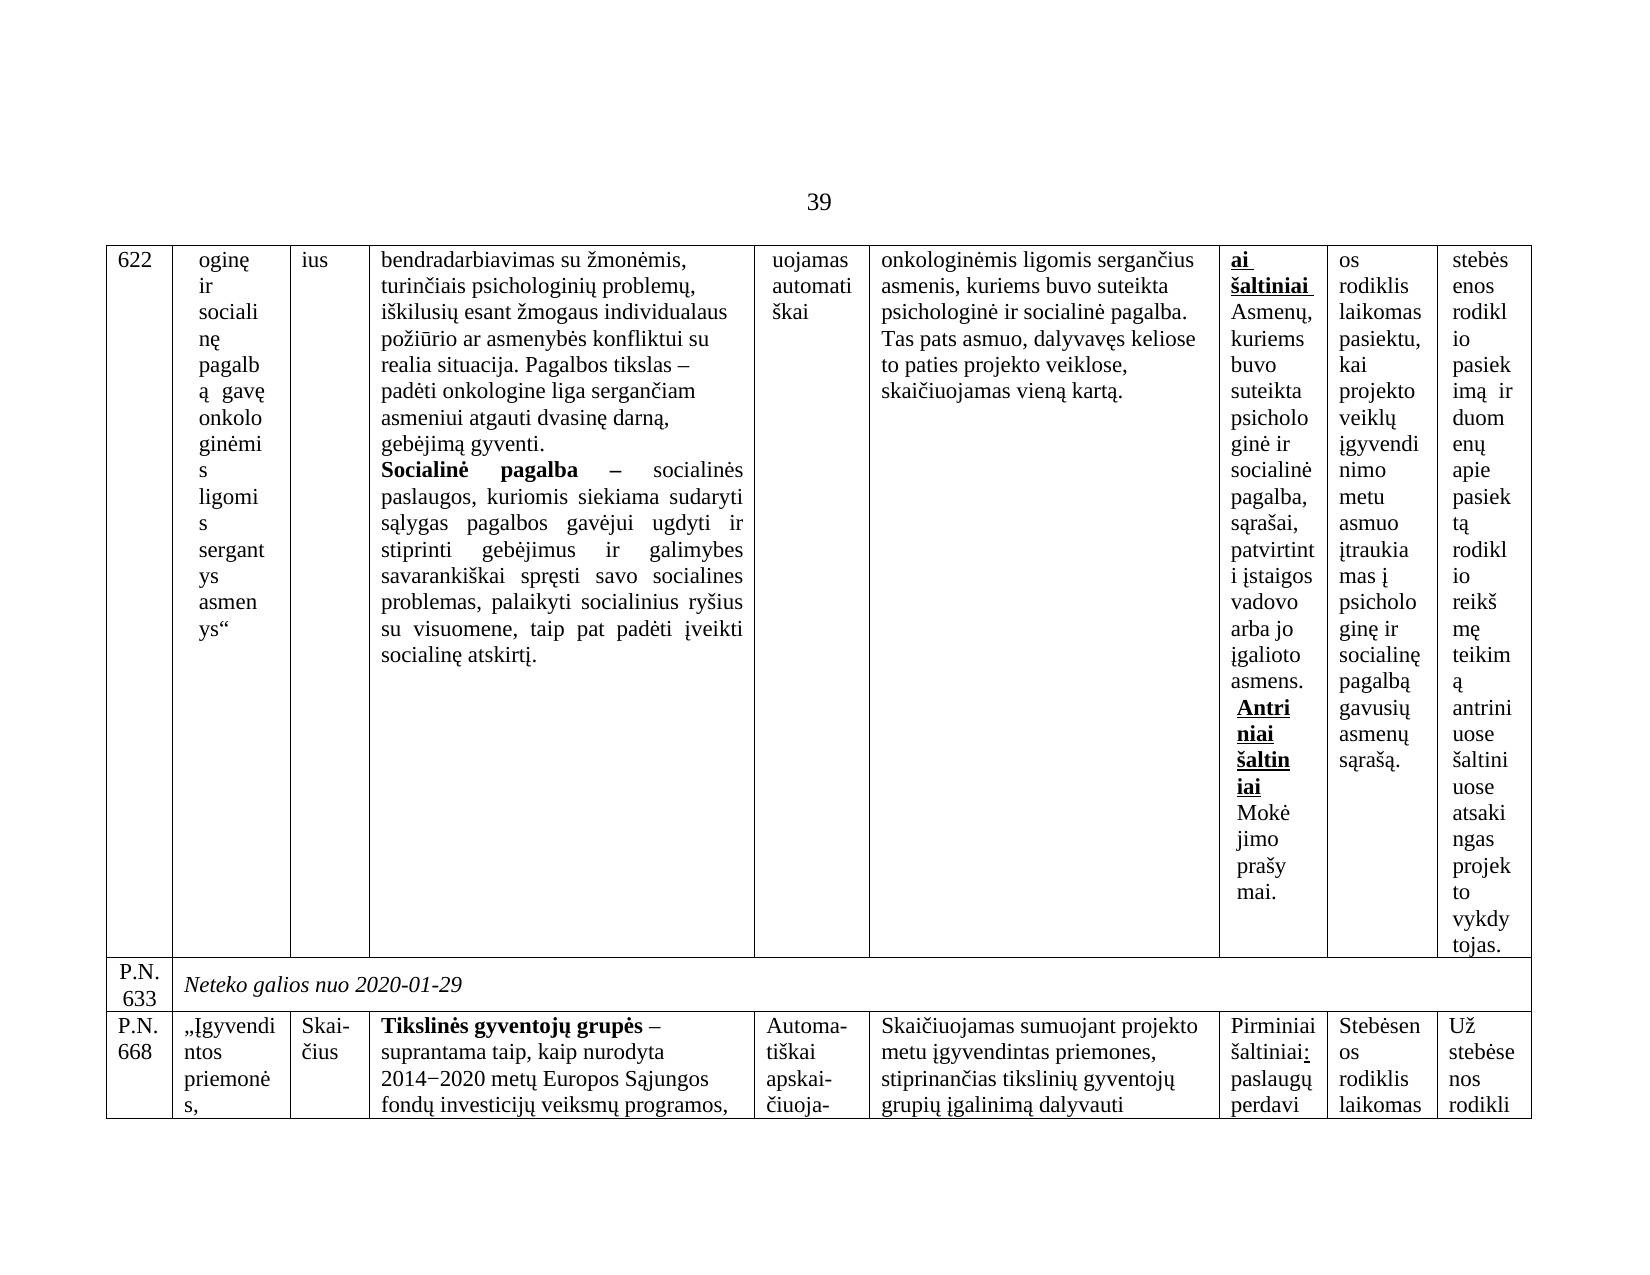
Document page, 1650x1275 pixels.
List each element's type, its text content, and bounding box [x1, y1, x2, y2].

table_cell „Įgyvendintos priemonės, [173, 1012, 290, 1117]
table_cell Stebėsenos rodiklis laikomas [1328, 1012, 1437, 1117]
table_cell P.N.633 [107, 958, 172, 1011]
table_cell Už stebėsenos rodikli [1438, 1012, 1531, 1117]
table_cell oginę ir socialinę pagalbą gavę onkologinėmis ligomis sergantys asmenys“ [173, 246, 290, 957]
table_cell Neteko galios nuo 2020-01-29 [173, 958, 1531, 1011]
table_cell 622 [107, 246, 172, 957]
table_cell uojamas automatiškai [755, 246, 869, 957]
table_cell Tikslinės gyventojų grupės – suprantama taip, kaip nurodyta 2014−2020 metų Europos Sąjungos fondų investicijų veiksmų programos, [370, 1012, 754, 1117]
table_cell stebėsenos rodiklio pasiekimą ir duomenų apie pasiektą rodiklio reikšmę teikimą antriniuose šaltiniuose atsakingas projekto vykdytojas. [1438, 246, 1531, 957]
table_cell onkologinėmis ligomis sergančius asmenis, kuriems buvo suteikta psichologinė ir socialinė pagalba. Tas pats asmuo, dalyvavęs keliose to paties projekto veiklose, skaičiuojamas vieną kartą. [870, 246, 1219, 957]
table_cell Skaičiuojamas sumuojant projekto metu įgyvendintas priemones, stiprinančias tikslinių gyventojų grupių įgalinimą dalyvauti [870, 1012, 1219, 1117]
table_cell P.N.668 [107, 1012, 172, 1117]
table_cell ius [291, 246, 369, 957]
table_cell Skai-čius [291, 1012, 369, 1117]
table_cell Automa-tiškai apskai-čiuoja- [755, 1012, 869, 1117]
table_cell ai šaltiniai Asmenų, kuriems buvo suteikta psichologinė ir socialinė pagalba, sąrašai, patvirtinti įstaigos vadovo arba jo įgalioto asmens. Antriniai šaltiniai Mokėjimo prašymai. [1220, 246, 1327, 957]
table_cell Pirminiai šaltiniai: paslaugų perdavi [1220, 1012, 1327, 1117]
table_cell bendradarbiavimas su žmonėmis, turinčiais psichologinių problemų, iškilusių esant žmogaus individualaus požiūrio ar asmenybės konfliktui su realia situacija. Pagalbos tikslas – padėti onkologine liga sergančiam asmeniui atgauti dvasinę darną, gebėjimą gyventi. Socialinė pagalba – socialinės paslaugos, kuriomis siekiama sudaryti sąlygas pagalbos gavėjui ugdyti ir stiprinti gebėjimus ir galimybes savarankiškai spręsti savo socialines problemas, palaikyti socialinius ryšius su visuomene, taip pat padėti įveikti socialinę atskirtį. [370, 246, 754, 957]
table_cell os rodiklis laikomas pasiektu, kai projekto veiklų įgyvendinimo metu asmuo įtraukiamas į psichologinę ir socialinę pagalbą gavusių asmenų sąrašą. [1328, 246, 1437, 957]
